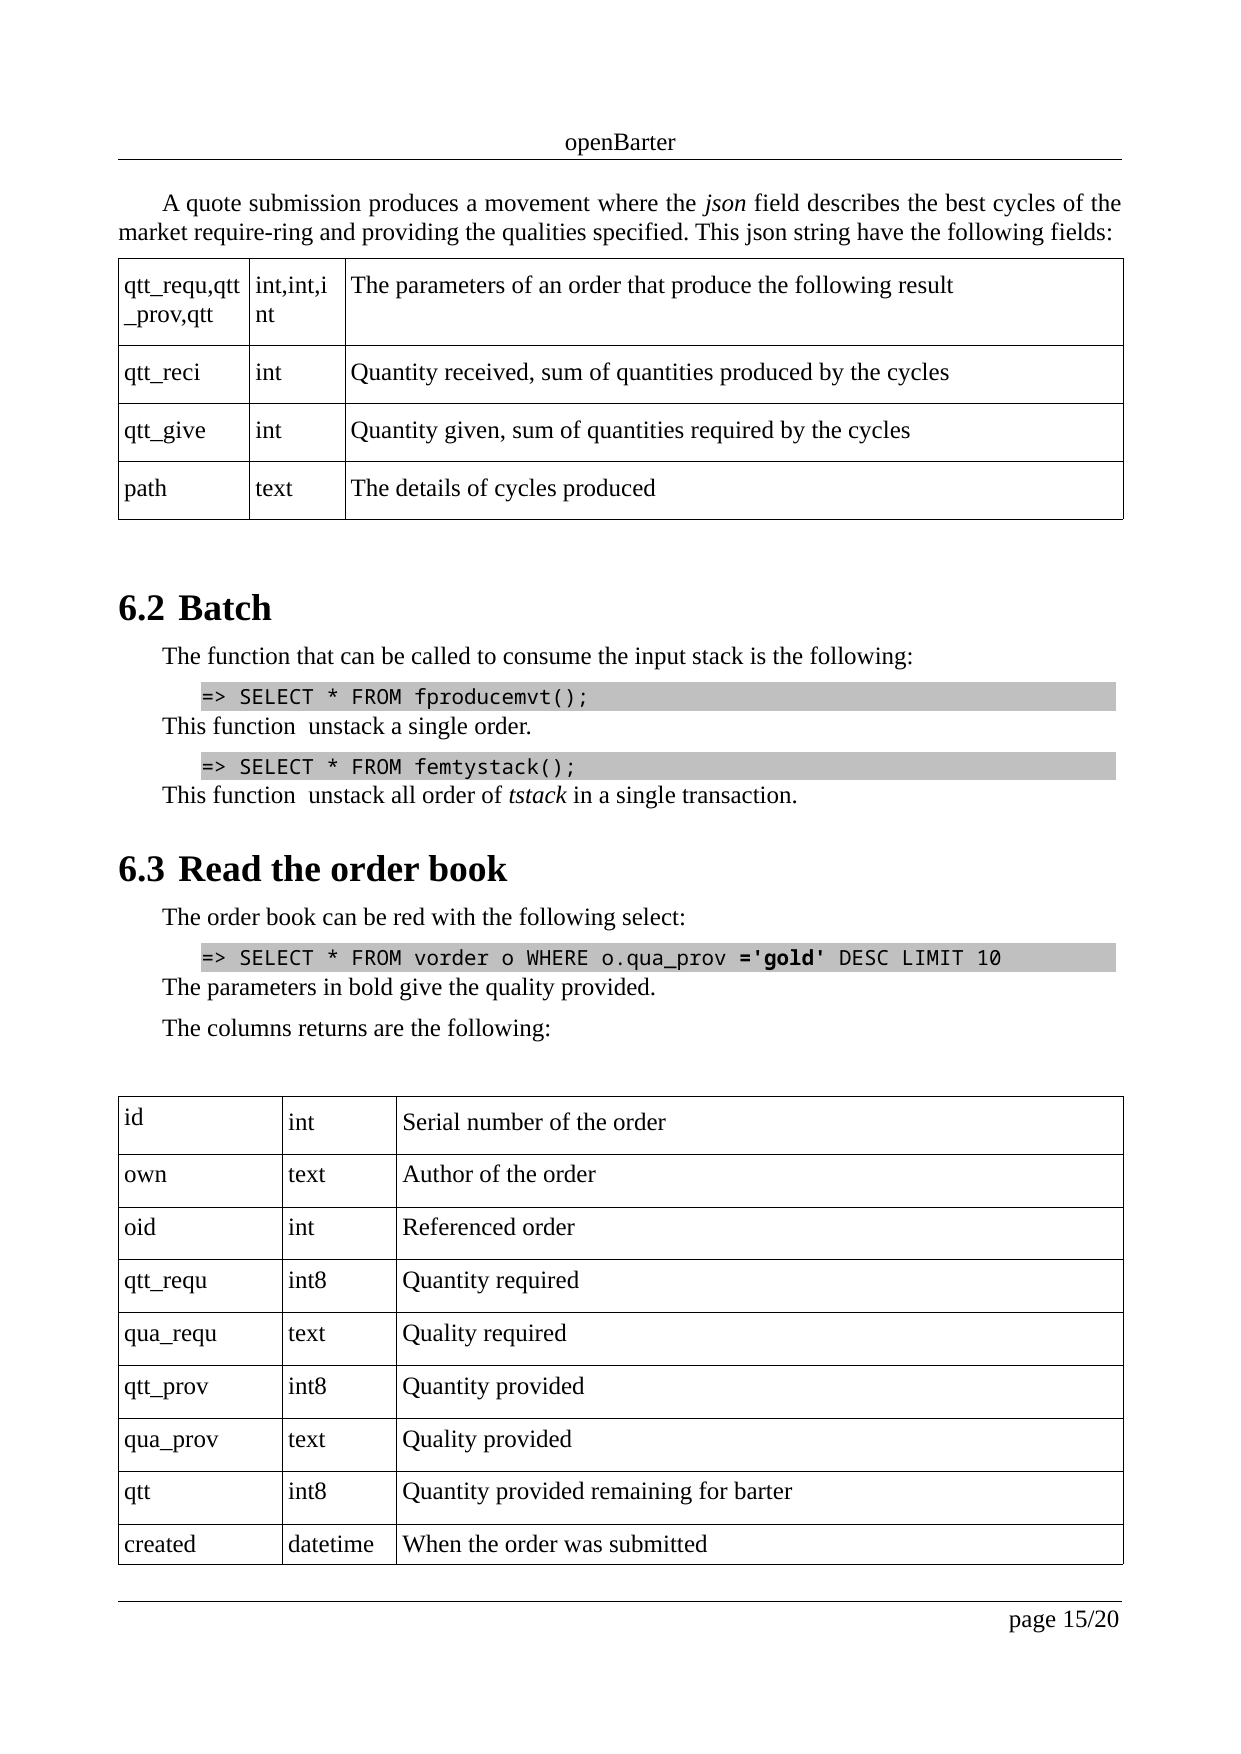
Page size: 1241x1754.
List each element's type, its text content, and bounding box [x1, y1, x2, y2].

table_cell Quantity provided remaining for barter [397, 1472, 1123, 1523]
table_cell Referenced order [397, 1208, 1123, 1259]
table_cell qua_requ [119, 1313, 282, 1365]
text This function unstack all order of tstack in a single transaction. [118, 780, 1122, 809]
table_cell qtt_prov [119, 1366, 282, 1418]
table_cell text [283, 1155, 396, 1207]
subtitle Batch [118, 585, 1122, 628]
text The order book can be red with the following select: [118, 902, 1122, 931]
table_cell own [119, 1155, 282, 1207]
table_cell text [283, 1419, 396, 1471]
table_cell qtt_requ [119, 1260, 282, 1312]
table_cell Author of the order [397, 1155, 1123, 1207]
table_cell The details of cycles produced [346, 462, 1123, 519]
table_cell path [119, 462, 249, 519]
table_cell Quality required [397, 1313, 1123, 1365]
table_header Serial number of the order [397, 1097, 1123, 1154]
table_cell int [250, 346, 345, 403]
table_cell oid [119, 1208, 282, 1259]
table_cell Quality provided [397, 1419, 1123, 1471]
table_cell int8 [283, 1366, 396, 1418]
table_cell text [250, 462, 345, 519]
text The columns returns are the following: [118, 1013, 1122, 1042]
table_cell qtt_reci [119, 346, 249, 403]
table_cell int [250, 404, 345, 461]
table_cell qtt_give [119, 404, 249, 461]
text The parameters in bold give the quality provided. [118, 972, 1122, 1001]
table_cell int [283, 1208, 396, 1259]
table_cell text [283, 1313, 396, 1365]
subtitle Read the order book [118, 847, 1122, 890]
text => SELECT * FROM femtystack(); [201, 752, 1116, 780]
table_header int [283, 1097, 396, 1154]
table_header qtt_requ,qtt_prov,qtt [119, 259, 249, 345]
table_header int,int,int [250, 259, 345, 345]
text => SELECT * FROM fproducemvt(); [201, 682, 1116, 711]
table_header id [119, 1097, 282, 1154]
table_cell qtt [119, 1472, 282, 1523]
table_cell int8 [283, 1472, 396, 1523]
table_cell Quantity required [397, 1260, 1123, 1312]
table_cell qua_prov [119, 1419, 282, 1471]
text This function unstack a single order. [118, 711, 1122, 739]
table_cell When the order was submitted [397, 1525, 1123, 1564]
table_cell datetime [283, 1525, 396, 1564]
text The function that can be called to consume the input stack is the following: [118, 641, 1122, 670]
table_cell created [119, 1525, 282, 1564]
table_cell Quantity given, sum of quantities required by the cycles [346, 404, 1123, 461]
table_cell int8 [283, 1260, 396, 1312]
table_cell Quantity received, sum of quantities produced by the cycles [346, 346, 1123, 403]
text A quote submission produces a movement where the json field describes the best cycles of the market require-ring and providing the qualities specified. This json string have the following fields: [118, 188, 1122, 246]
text => SELECT * FROM vorder o WHERE o.qua_prov ='gold' DESC LIMIT 10 [201, 943, 1116, 972]
table_cell Quantity provided [397, 1366, 1123, 1418]
table_header The parameters of an order that produce the following result [346, 259, 1123, 345]
